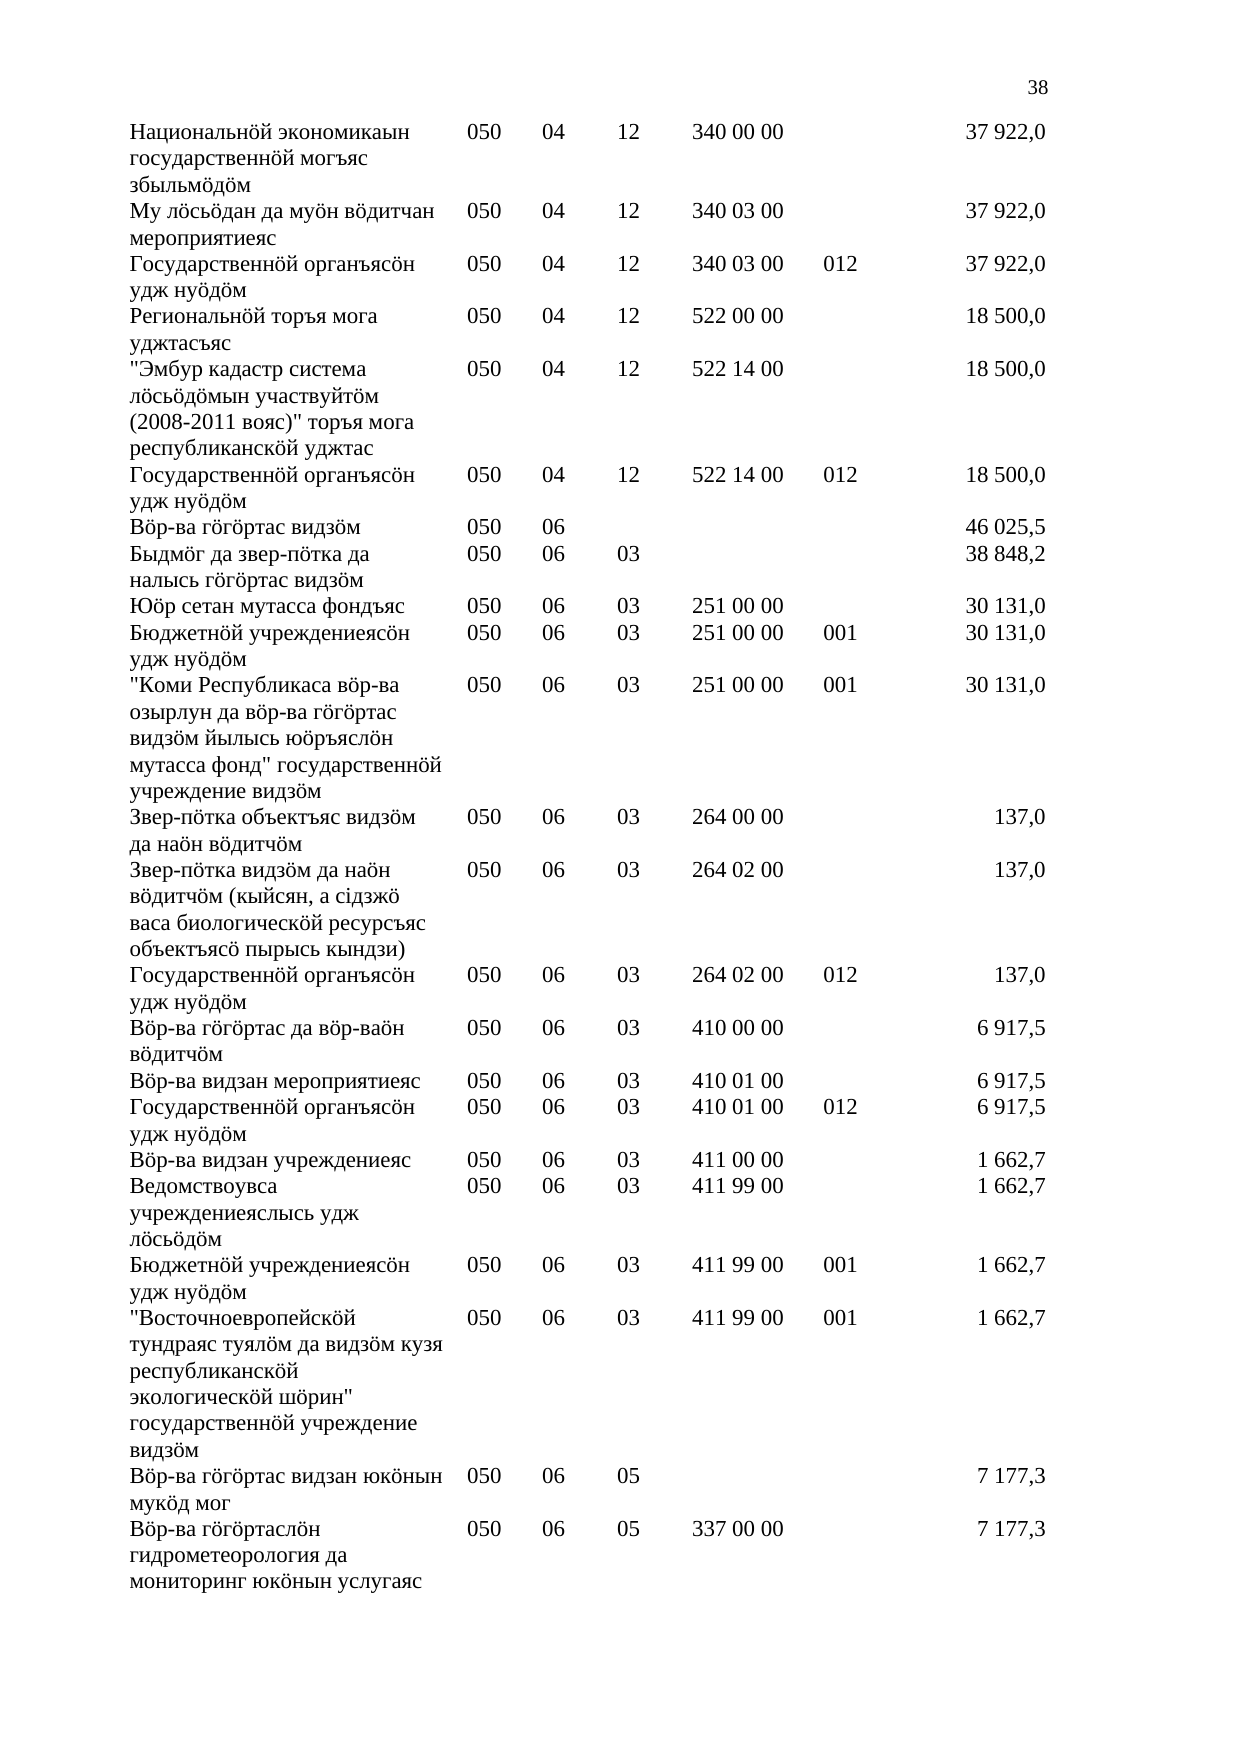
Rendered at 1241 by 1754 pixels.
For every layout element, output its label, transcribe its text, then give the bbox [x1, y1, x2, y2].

table_cell [812, 803, 887, 856]
table_cell [1057, 593, 1113, 619]
table_cell 410 01 00 [681, 1093, 812, 1146]
table_cell 06 [531, 803, 606, 856]
table_cell 03 [606, 1146, 681, 1172]
table_cell 001 [812, 672, 887, 803]
table_cell 06 [531, 514, 606, 540]
table_cell 411 99 00 [681, 1251, 812, 1304]
table_cell [812, 540, 887, 592]
table_cell [1057, 540, 1113, 592]
table_cell Вöр-ва гöгöртас да вöр-ваöн вöдитчöм [118, 1014, 456, 1067]
table_cell 050 [456, 1304, 531, 1462]
table_cell [812, 856, 887, 961]
table_cell 06 [531, 1515, 606, 1594]
table_cell 522 14 00 [681, 355, 812, 461]
table_cell 06 [531, 619, 606, 672]
table_cell 37 922,0 [887, 197, 1057, 250]
table_cell Национальнöй экономикаын государственнöй могъяс збыльмöдöм [118, 118, 456, 197]
table_cell 251 00 00 [681, 619, 812, 672]
table_cell 04 [531, 250, 606, 303]
table_cell 30 131,0 [887, 593, 1057, 619]
table_cell Государственнöй органъясöн удж нуöдöм [118, 961, 456, 1014]
table_cell 7 177,3 [887, 1462, 1057, 1515]
table_cell Вöр-ва видзан учреждениеяс [118, 1146, 456, 1172]
table_cell 03 [606, 856, 681, 961]
table_cell 04 [531, 355, 606, 461]
table_cell [1057, 672, 1113, 803]
table_cell 012 [812, 961, 887, 1014]
table_cell 05 [606, 1462, 681, 1515]
table_cell 050 [456, 1067, 531, 1093]
table_cell Юöр сетан мутасса фондъяс [118, 593, 456, 619]
table_cell Быдмöг да звер-пöтка да налысь гöгöртас видзöм [118, 540, 456, 592]
table_cell [1057, 856, 1113, 961]
table_cell 04 [531, 461, 606, 513]
table_cell [1057, 197, 1113, 250]
table_cell 6 917,5 [887, 1093, 1057, 1146]
table_cell 137,0 [887, 856, 1057, 961]
table_cell 050 [456, 593, 531, 619]
table_cell [1057, 1093, 1113, 1146]
table_cell 1 662,7 [887, 1251, 1057, 1304]
table_cell 06 [531, 961, 606, 1014]
table_cell 06 [531, 1172, 606, 1251]
table_cell [1057, 461, 1113, 513]
table_cell 46 025,5 [887, 514, 1057, 540]
table_cell 001 [812, 1304, 887, 1462]
table_cell 37 922,0 [887, 118, 1057, 197]
table_cell Вöр-ва гöгöртас видзан юкöнын мукöд мог [118, 1462, 456, 1515]
table_cell 050 [456, 540, 531, 592]
table_cell Вöр-ва гöгöртас видзöм [118, 514, 456, 540]
table_cell [812, 1146, 887, 1172]
table_cell 03 [606, 803, 681, 856]
table_cell 522 00 00 [681, 303, 812, 355]
table_cell 30 131,0 [887, 672, 1057, 803]
table_cell 050 [456, 856, 531, 961]
table_cell 264 02 00 [681, 856, 812, 961]
table_cell [1057, 1067, 1113, 1093]
table_cell 03 [606, 1014, 681, 1067]
table_cell 410 01 00 [681, 1067, 812, 1093]
table_cell 050 [456, 1515, 531, 1594]
table_cell [1057, 1462, 1113, 1515]
table_cell 7 177,3 [887, 1515, 1057, 1594]
table_cell 050 [456, 961, 531, 1014]
table_cell 12 [606, 303, 681, 355]
table_cell [1057, 1146, 1113, 1172]
table_cell [681, 1462, 812, 1515]
table_cell [1057, 1304, 1113, 1462]
table_cell Региональнöй торъя мога уджтасъяс [118, 303, 456, 355]
table_cell 050 [456, 118, 531, 197]
table_cell [1057, 1014, 1113, 1067]
table_cell 06 [531, 1304, 606, 1462]
table_cell 06 [531, 540, 606, 592]
table_cell 12 [606, 118, 681, 197]
table_cell 03 [606, 540, 681, 592]
table_cell 050 [456, 250, 531, 303]
table_cell 06 [531, 1093, 606, 1146]
table_cell 06 [531, 593, 606, 619]
table_cell Бюджетнöй учреждениеясöн удж нуöдöм [118, 1251, 456, 1304]
table_cell [1057, 619, 1113, 672]
table_cell 012 [812, 250, 887, 303]
table_cell [1057, 1172, 1113, 1251]
table_cell Государственнöй органъясöн удж нуöдöм [118, 1093, 456, 1146]
table_cell 050 [456, 619, 531, 672]
table_cell 050 [456, 1251, 531, 1304]
table_cell 06 [531, 1462, 606, 1515]
table_cell "Восточноевропейскöй тундраяс туялöм да видзöм кузя республиканскöй экологическöй шöрин" государствен­нöй учреждение видзöм [118, 1304, 456, 1462]
table_cell 411 99 00 [681, 1304, 812, 1462]
table_cell 050 [456, 1462, 531, 1515]
table_cell 050 [456, 1014, 531, 1067]
table_cell [812, 593, 887, 619]
table_cell [812, 118, 887, 197]
table_cell [1057, 961, 1113, 1014]
table_cell 340 00 00 [681, 118, 812, 197]
table_cell 340 03 00 [681, 250, 812, 303]
table_cell "Коми Республикаса вöр-ва озырлун да вöр-ва гöгöртас видзöм йылысь юöръяслöн мутасса фонд" государственнöй учреждение видзöм [118, 672, 456, 803]
table_cell 001 [812, 619, 887, 672]
table_cell 06 [531, 1014, 606, 1067]
table_cell Звер-пöтка объектъяс видзöм да наöн вöдитчöм [118, 803, 456, 856]
table_cell [812, 1067, 887, 1093]
table_cell 12 [606, 250, 681, 303]
table_cell [812, 1515, 887, 1594]
table_cell [1057, 118, 1113, 197]
table_cell 12 [606, 461, 681, 513]
table_cell [812, 1172, 887, 1251]
table_cell [1057, 250, 1113, 303]
table_cell 050 [456, 461, 531, 513]
table_cell 06 [531, 856, 606, 961]
table_cell 18 500,0 [887, 355, 1057, 461]
table_cell 03 [606, 619, 681, 672]
table_cell 012 [812, 461, 887, 513]
table_cell 137,0 [887, 803, 1057, 856]
table_cell 06 [531, 672, 606, 803]
table_cell 03 [606, 593, 681, 619]
table_cell 522 14 00 [681, 461, 812, 513]
table_cell [812, 197, 887, 250]
table_cell 050 [456, 355, 531, 461]
table_cell 06 [531, 1251, 606, 1304]
table_cell [681, 540, 812, 592]
table_cell 6 917,5 [887, 1014, 1057, 1067]
table_cell Звер-пöтка видзöм да наöн вöдитчöм (кыйсян, а сідзжö васа биологическöй ресурсъяс объектъясö пырысь кындзи) [118, 856, 456, 961]
table_cell [1057, 303, 1113, 355]
table_cell 04 [531, 197, 606, 250]
table_cell 1 662,7 [887, 1172, 1057, 1251]
table_cell 137,0 [887, 961, 1057, 1014]
table_cell [606, 514, 681, 540]
table_cell 03 [606, 961, 681, 1014]
table_cell 001 [812, 1251, 887, 1304]
table_cell 12 [606, 197, 681, 250]
table_cell 06 [531, 1067, 606, 1093]
table_cell 337 00 00 [681, 1515, 812, 1594]
table_cell Вöр-ва видзан мероприятиеяс [118, 1067, 456, 1093]
table_cell "Эмбур кадастр система лöсьöдöмын участвуйтöм (2008-2011 вояс)" торъя мога республиканскöй уджтас [118, 355, 456, 461]
table_cell 06 [531, 1146, 606, 1172]
table_cell 03 [606, 1067, 681, 1093]
table_cell 6 917,5 [887, 1067, 1057, 1093]
table_cell 05 [606, 1515, 681, 1594]
table_cell 050 [456, 514, 531, 540]
table_cell 18 500,0 [887, 461, 1057, 513]
table_cell Вöр-ва гöгöртаслöн гидрометеорология да мониторинг юкöнын услугаяс [118, 1515, 456, 1594]
table_cell 03 [606, 1304, 681, 1462]
table_cell [812, 1462, 887, 1515]
table_cell 04 [531, 118, 606, 197]
table_cell 340 03 00 [681, 197, 812, 250]
table_cell 264 00 00 [681, 803, 812, 856]
table_cell 04 [531, 303, 606, 355]
table_cell [812, 303, 887, 355]
table_cell 1 662,7 [887, 1146, 1057, 1172]
table_cell 03 [606, 1093, 681, 1146]
table_cell 050 [456, 303, 531, 355]
table_cell 03 [606, 672, 681, 803]
table_cell 251 00 00 [681, 593, 812, 619]
table_cell [1057, 1251, 1113, 1304]
table_cell 264 02 00 [681, 961, 812, 1014]
table_cell 1 662,7 [887, 1304, 1057, 1462]
table_cell 050 [456, 803, 531, 856]
table_cell 251 00 00 [681, 672, 812, 803]
table_cell 050 [456, 1146, 531, 1172]
table_cell 03 [606, 1172, 681, 1251]
table_cell [812, 1014, 887, 1067]
table_cell Ведомствоувса учреждениеяслысь удж лöсьöдöм [118, 1172, 456, 1251]
table_cell 12 [606, 355, 681, 461]
table_cell 050 [456, 197, 531, 250]
table_cell 411 00 00 [681, 1146, 812, 1172]
table_cell Бюджетнöй учреждениеясöн удж нуöдöм [118, 619, 456, 672]
table_cell 012 [812, 1093, 887, 1146]
table_cell 411 99 00 [681, 1172, 812, 1251]
table_cell 050 [456, 672, 531, 803]
table_cell [812, 355, 887, 461]
table_cell [1057, 1515, 1113, 1594]
table_cell 410 00 00 [681, 1014, 812, 1067]
table_cell 03 [606, 1251, 681, 1304]
table_cell [1057, 803, 1113, 856]
table_cell 38 848,2 [887, 540, 1057, 592]
table_cell 30 131,0 [887, 619, 1057, 672]
table_cell Му лöсьöдан да муöн вöдитчан мероприятиеяс [118, 197, 456, 250]
table_cell 37 922,0 [887, 250, 1057, 303]
table_cell [812, 514, 887, 540]
table_cell [681, 514, 812, 540]
table_cell 050 [456, 1093, 531, 1146]
table_cell [1057, 514, 1113, 540]
table_cell [1057, 355, 1113, 461]
table_cell 050 [456, 1172, 531, 1251]
table_cell Государственнöй органъясöн удж нуöдöм [118, 250, 456, 303]
table_cell Государственнöй органъясöн удж нуöдöм [118, 461, 456, 513]
table_cell 18 500,0 [887, 303, 1057, 355]
